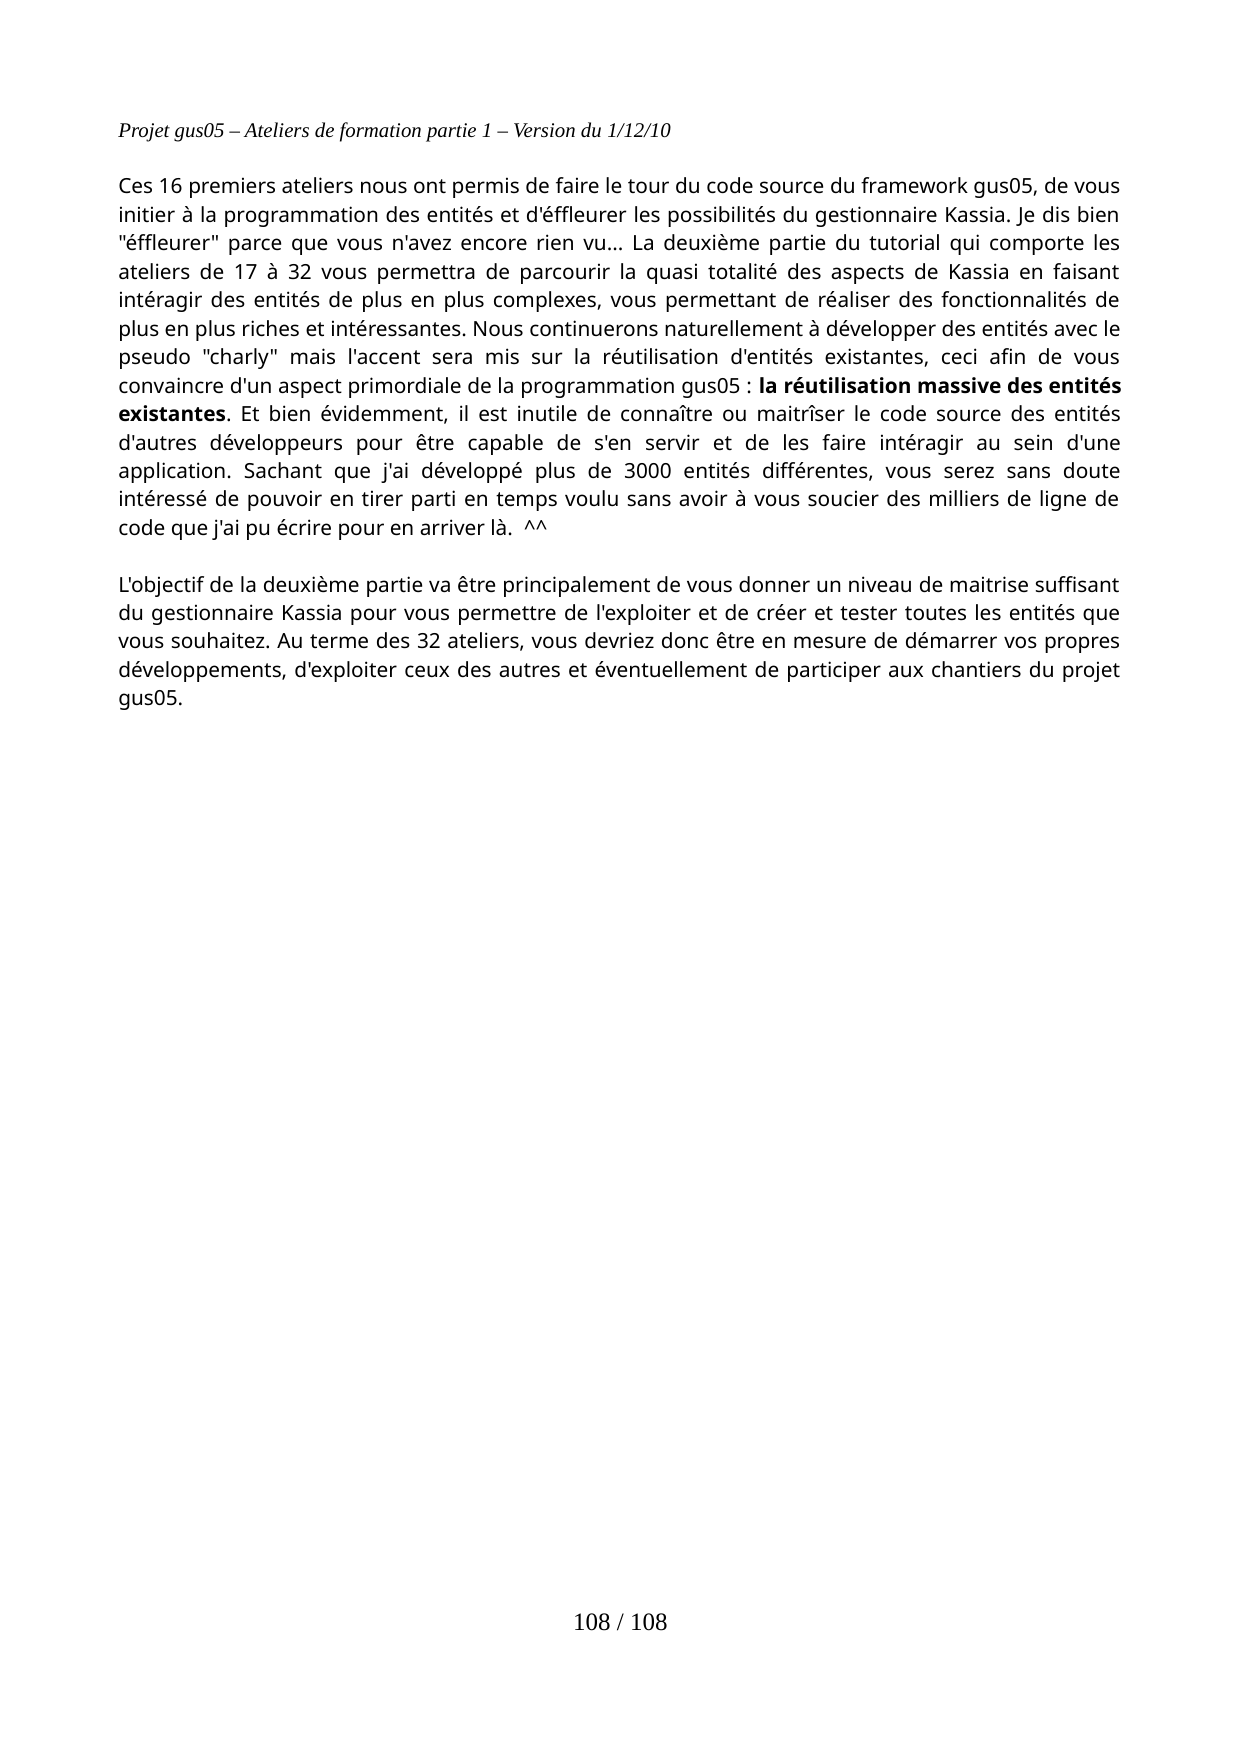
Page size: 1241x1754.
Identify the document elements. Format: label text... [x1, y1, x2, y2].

text L'objectif de la deuxième partie va être principalement de vous donner un niveau de maitrise suffisant du gestionnaire Kassia pour vous permettre de l'exploiter et de créer et tester toutes les entités que vous souhaitez. Au terme des 32 ateliers, vous devriez donc être en mesure de démarrer vos propres développements, d'exploiter ceux des autres et éventuellement de participer aux chantiers du projet gus05. [118, 570, 1122, 712]
text Ces 16 premiers ateliers nous ont permis de faire le tour du code source du framework gus05, de vous initier à la programmation des entités et d'éffleurer les possibilités du gestionnaire Kassia. Je dis bien "éffleurer" parce que vous n'avez encore rien vu... La deuxième partie du tutorial qui comporte les ateliers de 17 à 32 vous permettra de parcourir la quasi totalité des aspects de Kassia en faisant intéragir des entités de plus en plus complexes, vous permettant de réaliser des fonctionnalités de plus en plus riches et intéressantes. Nous continuerons naturellement à développer des entités avec le pseudo "charly" mais l'accent sera mis sur la réutilisation d'entités existantes, ceci afin de vous convaincre d'un aspect primordiale de la programmation gus05 : la réutilisation massive des entités existantes. Et bien évidemment, il est inutile de connaître ou maitrîser le code source des entités d'autres développeurs pour être capable de s'en servir et de les faire intéragir au sein d'une application. Sachant que j'ai développé plus de 3000 entités différentes, vous serez sans doute intéressé de pouvoir en tirer parti en temps voulu sans avoir à vous soucier des milliers de ligne de code que j'ai pu écrire pour en arriver là. ^^ [118, 172, 1122, 541]
